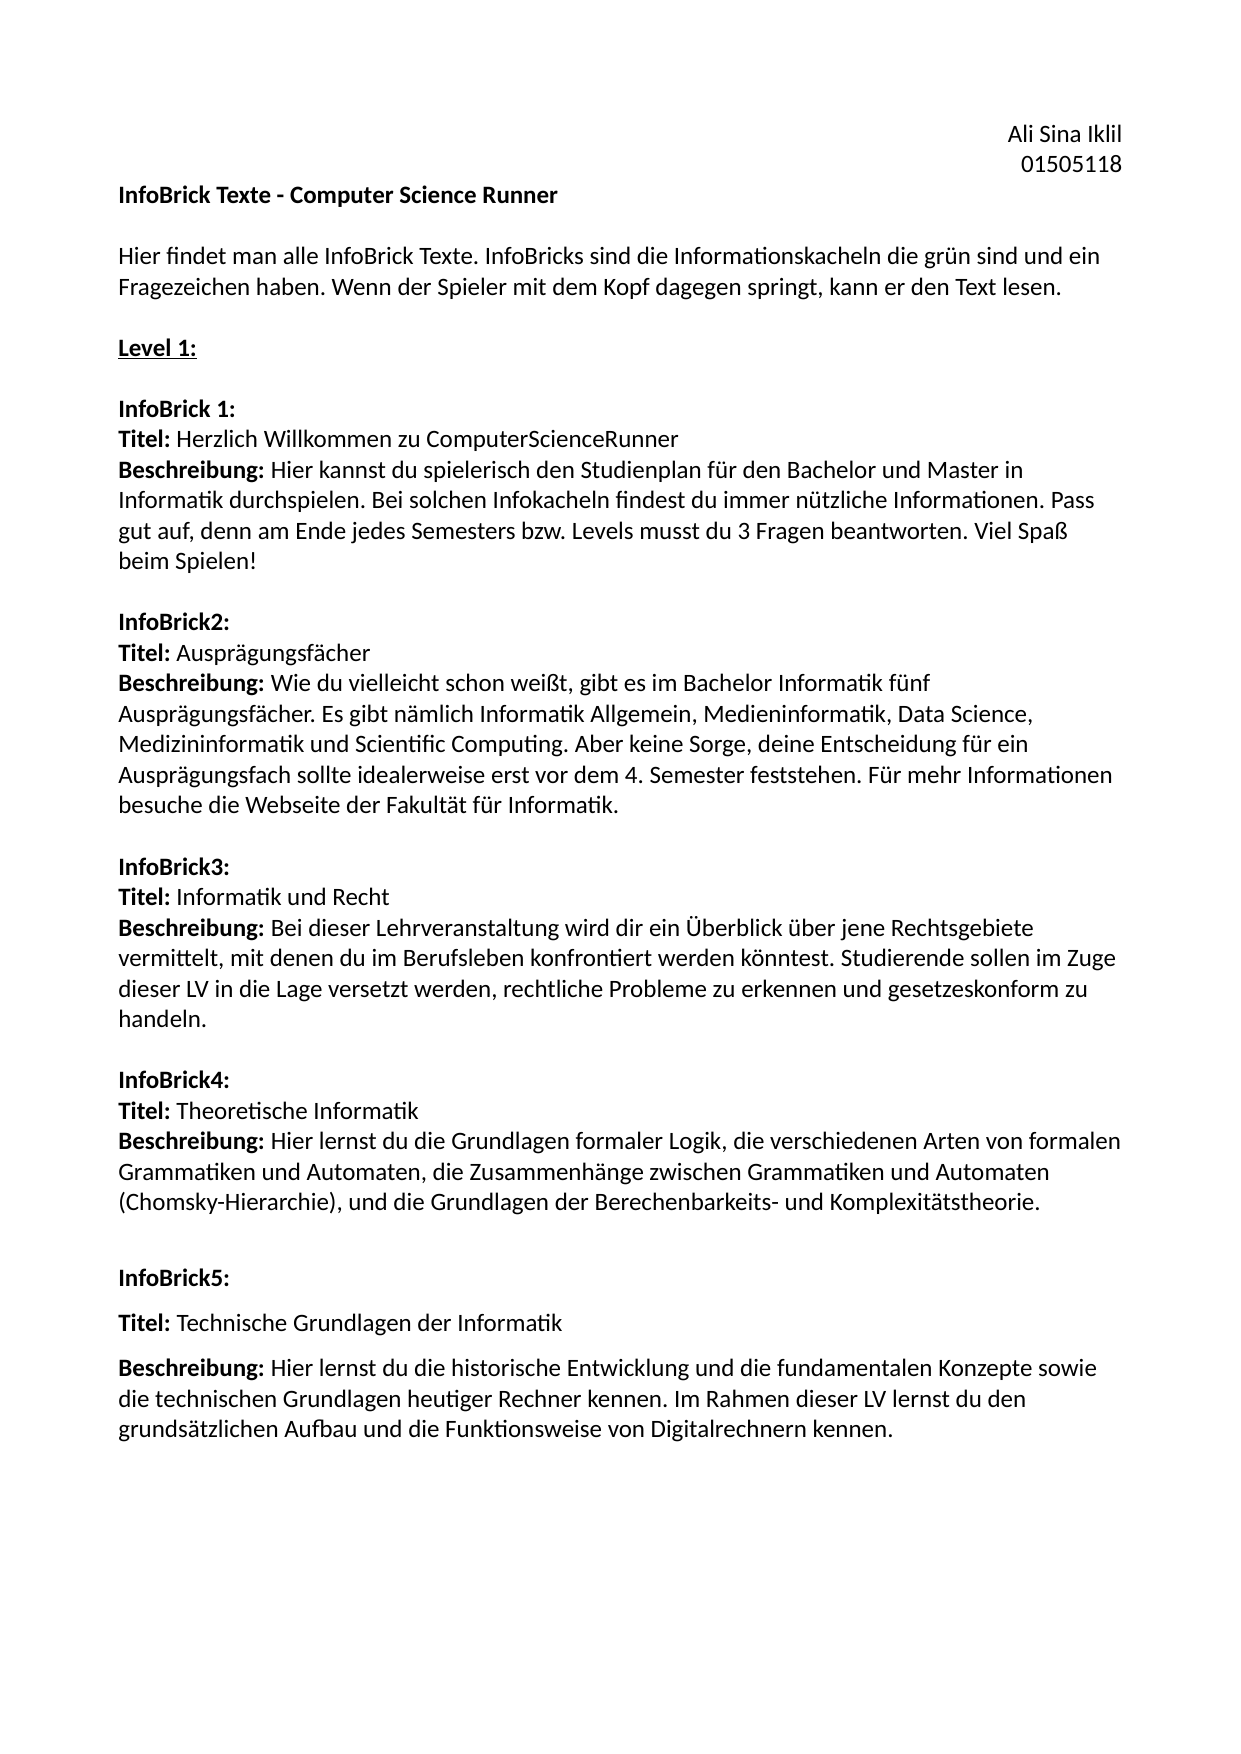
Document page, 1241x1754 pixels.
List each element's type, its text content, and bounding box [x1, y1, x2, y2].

text Beschreibung: Wie du vielleicht schon weißt, gibt es im Bachelor Informatik fünf Ausprägungsfächer. Es gibt nämlich Informatik Allgemein, Medieninformatik, Data Science, Medizininformatik und Scientific Computing. Aber keine Sorge, deine Entscheidung für ein Ausprägungsfach sollte idealerweise erst vor dem 4. Semester feststehen. Für mehr Informationen besuche die Webseite der Fakultät für Informatik. [118, 667, 1122, 820]
text Beschreibung: Hier lernst du die historische Entwicklung und die fundamentalen Konzepte sowie die technischen Grundlagen heutiger Rechner kennen. Im Rahmen dieser LV lernst du den grundsätzlichen Aufbau und die Funktionsweise von Digitalrechnern kennen. [118, 1352, 1122, 1444]
text Beschreibung: Bei dieser Lehrveranstaltung wird dir ein Überblick über jene Rechtsgebiete vermittelt, mit denen du im Berufsleben konfrontiert werden könntest. Studierende sollen im Zuge dieser LV in die Lage versetzt werden, rechtliche Probleme zu erkennen und gesetzeskonform zu handeln. [118, 912, 1122, 1034]
text Beschreibung: Hier kannst du spielerisch den Studienplan für den Bachelor und Master in Informatik durchspielen. Bei solchen Infokacheln findest du immer nützliche Informationen. Pass gut auf, denn am Ende jedes Semesters bzw. Levels musst du 3 Fragen beantworten. Viel Spaß beim Spielen! [118, 454, 1122, 576]
text Beschreibung: Hier lernst du die Grundlagen formaler Logik, die verschiedenen Arten von formalen Grammatiken und Automaten, die Zusammenhänge zwischen Grammatiken und Automaten (Chomsky-Hierarchie), und die Grundlagen der Berechenbarkeits- und Komplexitätstheorie. [118, 1125, 1122, 1217]
text InfoBrick Texte - Computer Science Runner [118, 179, 1122, 210]
text Titel: Ausprägungsfächer [118, 637, 1122, 667]
text InfoBrick2: [118, 606, 1122, 637]
text InfoBrick3: [118, 851, 1122, 881]
text InfoBrick 1: [118, 393, 1122, 423]
text InfoBrick4: [118, 1064, 1122, 1095]
text Titel: Herzlich Willkommen zu ComputerScienceRunner [118, 423, 1122, 454]
text Level 1: [118, 332, 1122, 362]
text Hier findet man alle InfoBrick Texte. InfoBricks sind die Informationskacheln die grün sind und ein Fragezeichen haben. Wenn der Spieler mit dem Kopf dagegen springt, kann er den Text lesen. [118, 240, 1122, 301]
text 01505118 [118, 149, 1122, 179]
text Titel: Theoretische Informatik [118, 1095, 1122, 1125]
text Ali Sina Iklil [118, 118, 1122, 149]
text Titel: Informatik und Recht [118, 881, 1122, 912]
text InfoBrick5: [118, 1262, 1122, 1292]
text Titel: Technische Grundlagen der Informatik [118, 1307, 1122, 1338]
